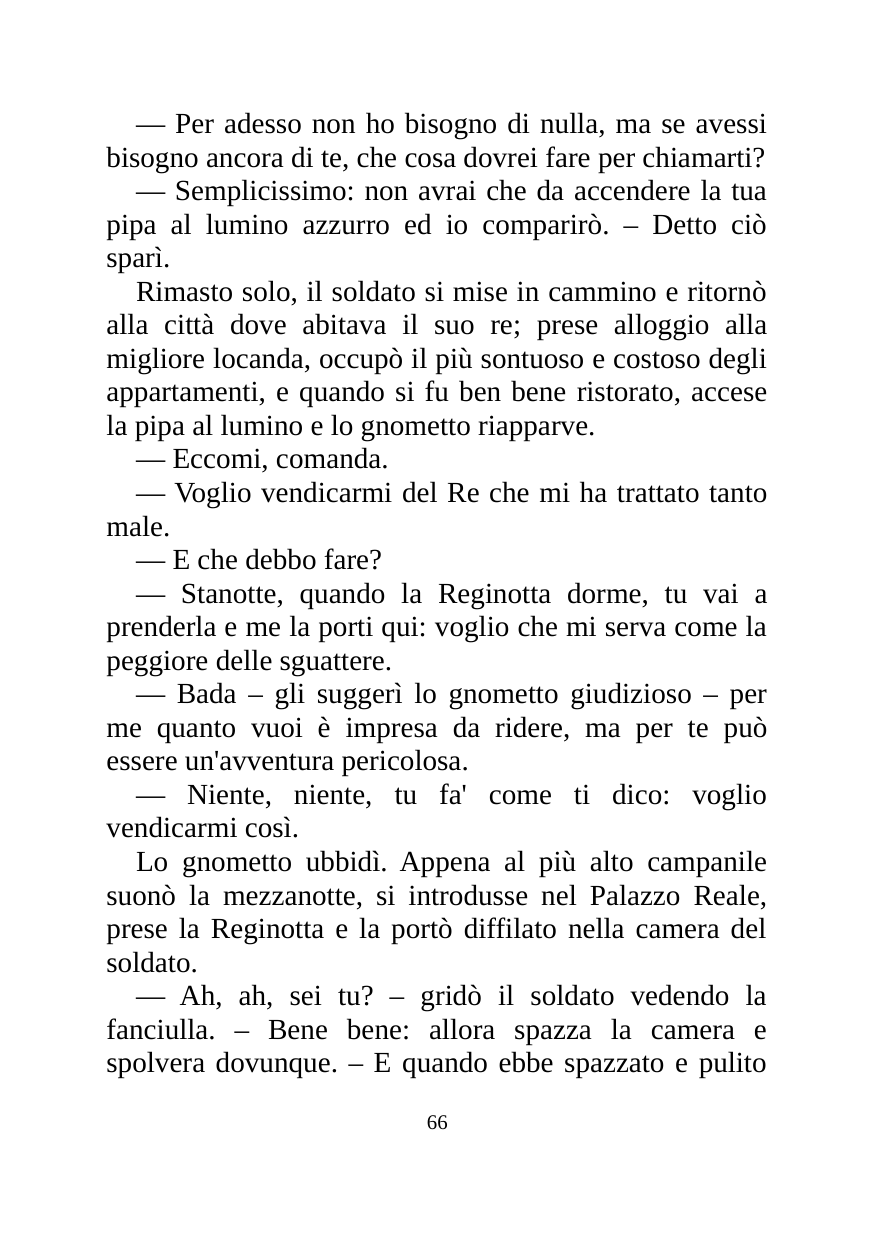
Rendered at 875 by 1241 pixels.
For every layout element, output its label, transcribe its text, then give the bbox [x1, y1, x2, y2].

text — E che debbo fare? [106, 542, 768, 576]
text Lo gnometto ubbidì. Appena al più alto campanile suonò la mezzanotte, si introdusse nel Palazzo Reale, prese la Reginotta e la portò diffilato nella camera del soldato. [106, 844, 768, 978]
text Rimasto solo, il soldato si mise in cammino e ritornò alla città dove abitava il suo re; prese alloggio alla migliore locanda, occupò il più sontuoso e costoso degli appartamenti, e quando si fu ben bene ristorato, accese la pipa al lumino e lo gnometto riapparve. [106, 274, 768, 442]
text — Voglio vendicarmi del Re che mi ha trattato tanto male. [106, 475, 768, 542]
text — Eccomi, comanda. [106, 442, 768, 475]
text — Bada – gli suggerì lo gnometto giudizioso – per me quanto vuoi è impresa da ridere, ma per te può essere un'avventura pericolosa. [106, 676, 768, 777]
text — Ah, ah, sei tu? – gridò il soldato vedendo la fanciulla. – Bene bene: allora spazza la camera e spolvera dovunque. – E quando ebbe spazzato e pulito [106, 978, 768, 1079]
text — Stanotte, quando la Reginotta dorme, tu vai a prenderla e me la porti qui: voglio che mi serva come la peggiore delle sguattere. [106, 576, 768, 676]
text — Semplicissimo: non avrai che da accendere la tua pipa al lumino azzurro ed io comparirò. – Detto ciò sparì. [106, 173, 768, 274]
text — Per adesso non ho bisogno di nulla, ma se avessi bisogno ancora di te, che cosa dovrei fare per chiamarti? [106, 106, 768, 173]
text — Niente, niente, tu fa' come ti dico: voglio vendicarmi così. [106, 777, 768, 844]
